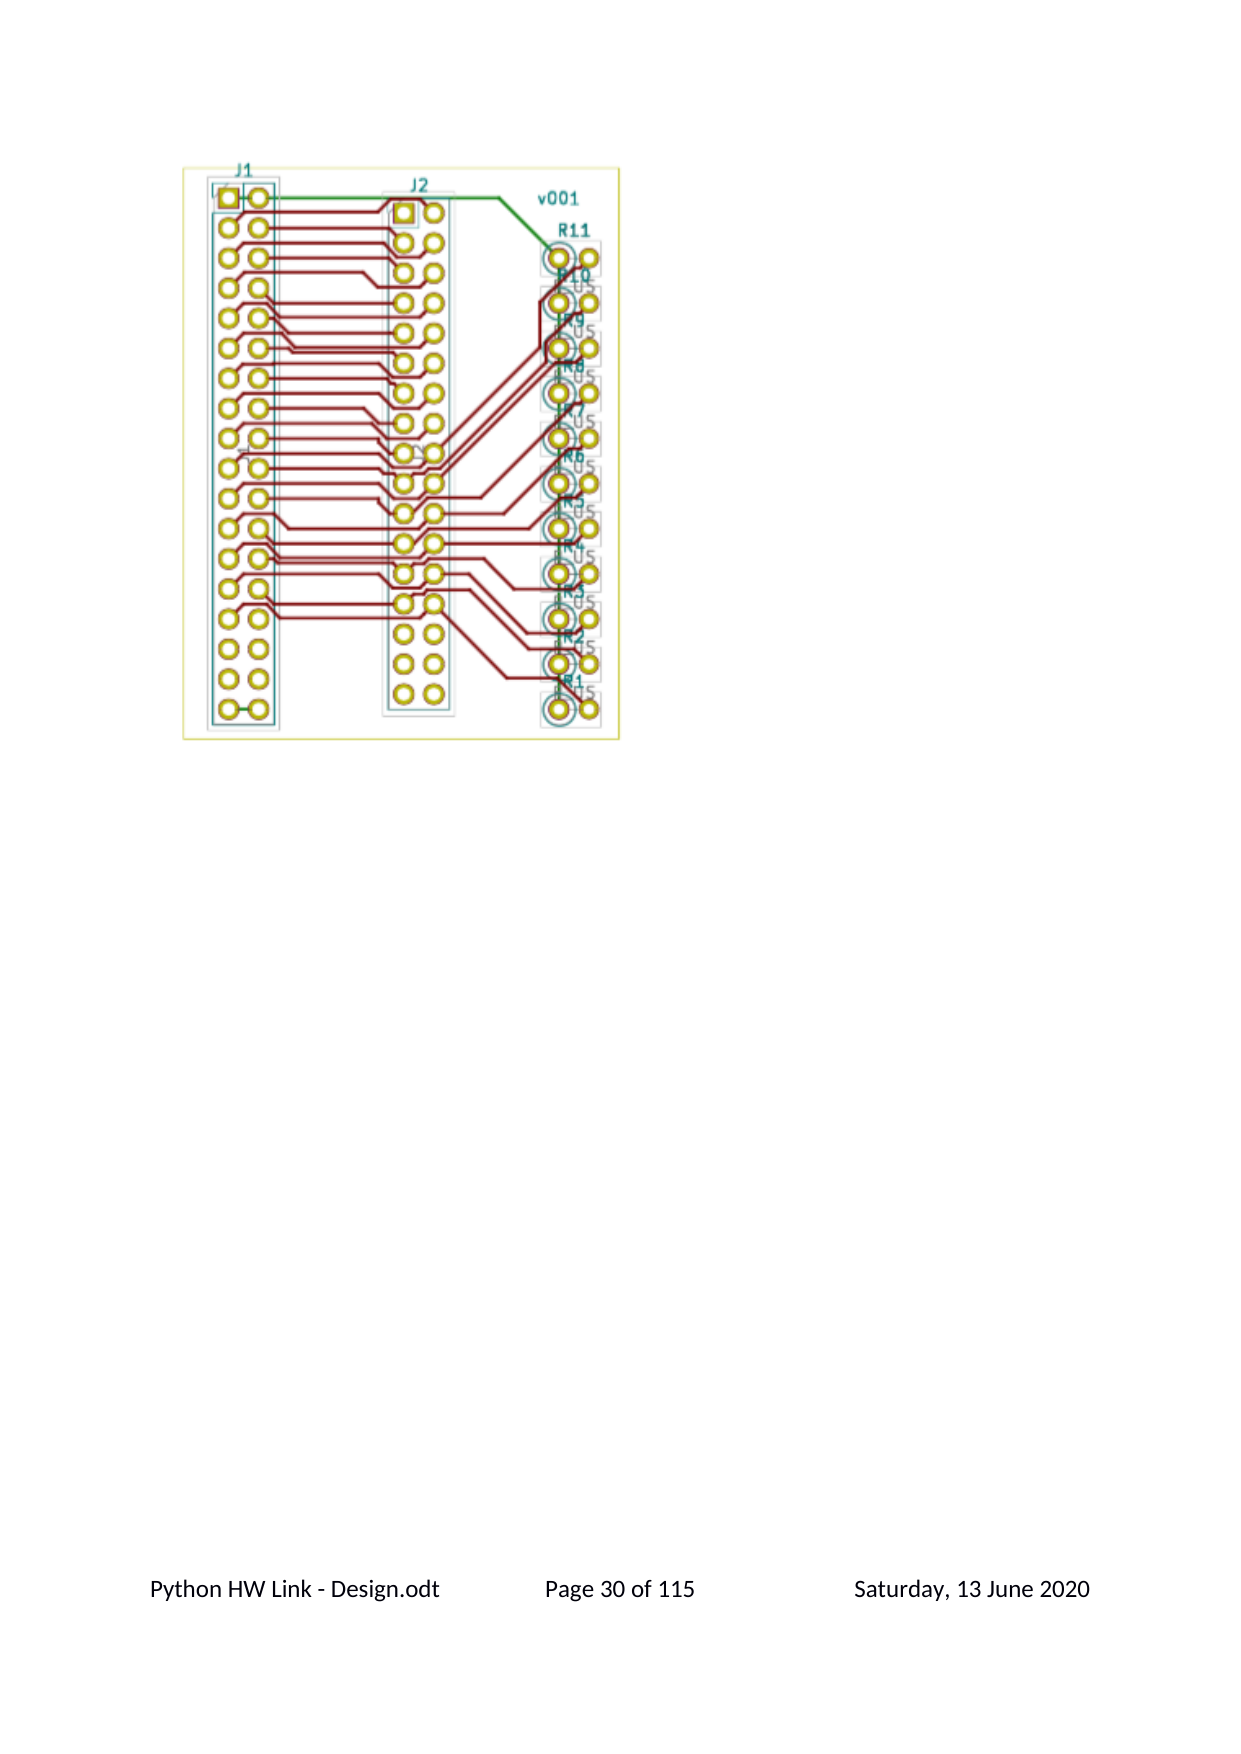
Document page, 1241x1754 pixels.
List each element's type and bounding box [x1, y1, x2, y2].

picture [150, 150, 651, 778]
